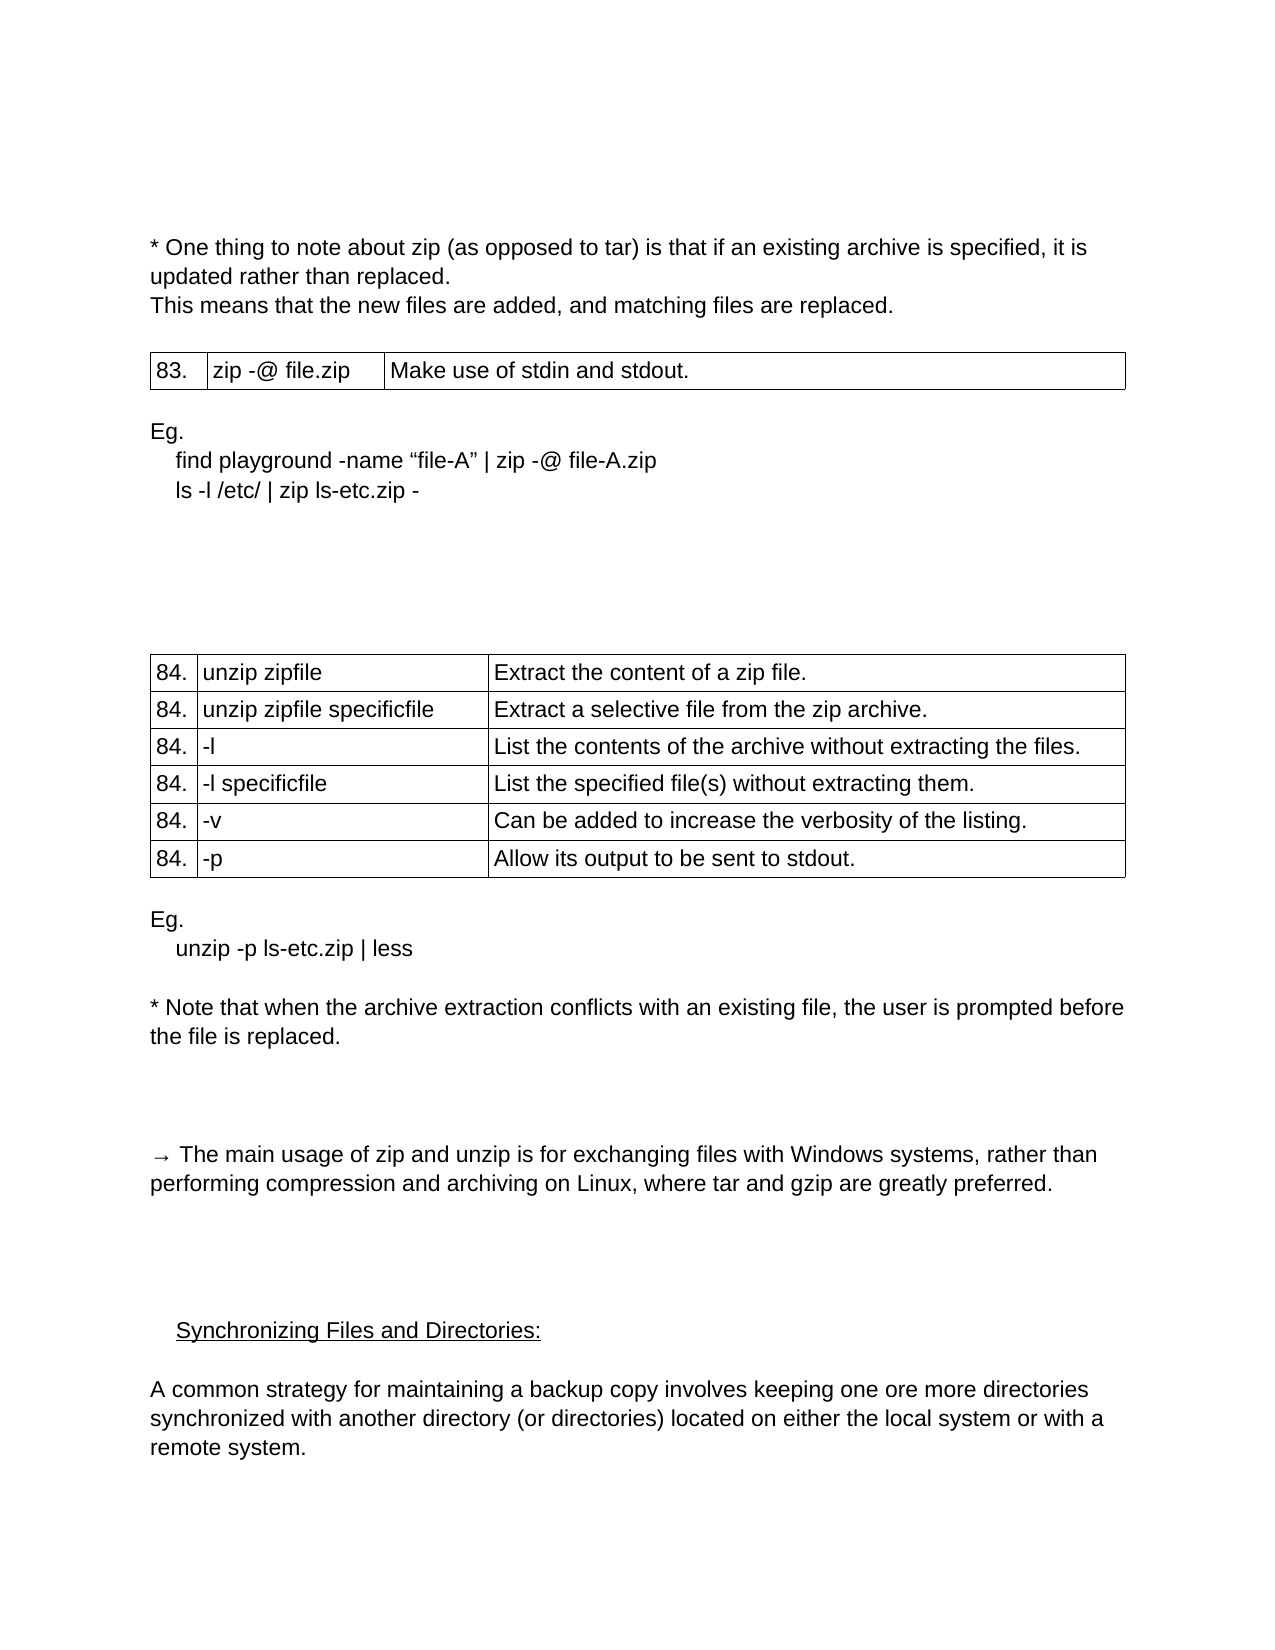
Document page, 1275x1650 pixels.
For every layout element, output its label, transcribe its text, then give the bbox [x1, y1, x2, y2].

table_cell 84. [151, 729, 197, 765]
table_header 83. [151, 353, 207, 389]
table_cell -l [198, 729, 488, 765]
text A common strategy for maintaining a backup copy involves keeping one ore more directories synchronized with another directory (or directories) located on either the local system or with a remote system. [150, 1376, 1125, 1461]
text This means that the new files are added, and matching files are replaced. [150, 293, 1125, 319]
text find playground -name “file-A” | zip -@ file-A.zip [150, 448, 1125, 474]
table_cell unzip zipfile specificfile [198, 692, 488, 728]
table_cell 84. [151, 841, 197, 877]
text * One thing to note about zip (as opposed to tar) is that if an existing archive is specified, it is updated rather than replaced. [150, 234, 1125, 289]
table_header Make use of stdin and stdout. [385, 353, 1125, 389]
text → The main usage of zip and unzip is for exchanging files with Windows systems, rather than performing compression and archiving on Linux, where tar and gzip are greatly preferred. [150, 1141, 1125, 1196]
table_cell List the contents of the archive without extracting the files. [489, 729, 1125, 765]
table_header Extract the content of a zip file. [489, 655, 1125, 691]
table_cell 84. [151, 766, 197, 802]
text ls -l /etc/ | zip ls-etc.zip - [150, 477, 1125, 503]
table_header unzip zipfile [198, 655, 488, 691]
text unzip -p ls-etc.zip | less [150, 936, 1125, 961]
table_cell -v [198, 804, 488, 839]
text Synchronizing Files and Directories: [150, 1317, 1125, 1343]
table_cell Allow its output to be sent to stdout. [489, 841, 1125, 877]
text Eg. [150, 906, 1125, 932]
table_header zip -@ file.zip [208, 353, 384, 389]
table_cell 84. [151, 692, 197, 728]
table_cell -l specificfile [198, 766, 488, 802]
table_cell List the specified file(s) without extracting them. [489, 766, 1125, 802]
text Eg. [150, 419, 1125, 444]
table_cell -p [198, 841, 488, 877]
table_cell Extract a selective file from the zip archive. [489, 692, 1125, 728]
table_cell 84. [151, 804, 197, 839]
table_cell Can be added to increase the verbosity of the listing. [489, 804, 1125, 839]
table_header 84. [151, 655, 197, 691]
text * Note that when the archive extraction conflicts with an existing file, the user is prompted before the file is replaced. [150, 994, 1125, 1049]
